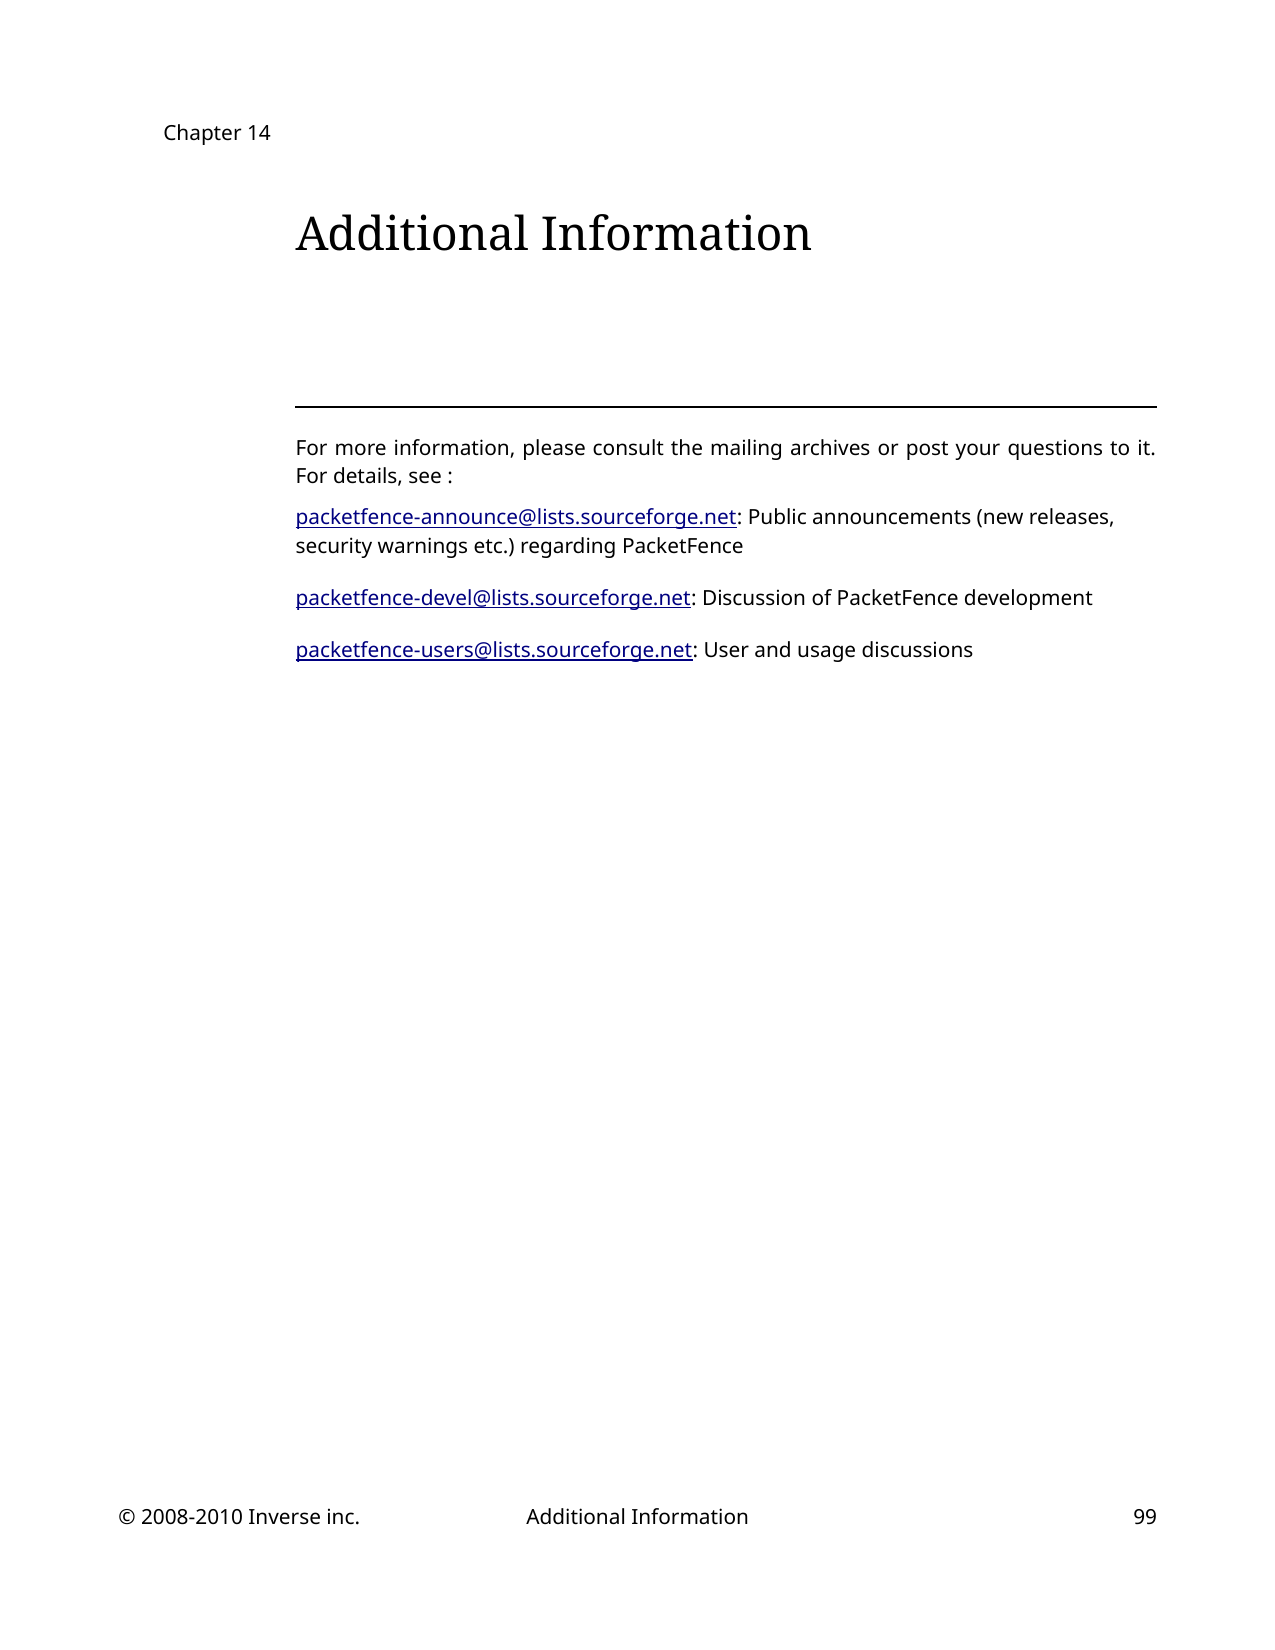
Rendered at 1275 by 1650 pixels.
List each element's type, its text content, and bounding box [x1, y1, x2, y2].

text packetfence-users@lists.sourceforge.net: User and usage discussions [295, 635, 1157, 663]
text packetfence-devel@lists.sourceforge.net: Discussion of PacketFence development [295, 583, 1157, 611]
text For more information, please consult the mailing archives or post your questions to it. For details, see : [295, 433, 1157, 490]
subtitle Additional Information [295, 201, 1157, 406]
text packetfence-announce@lists.sourceforge.net: Public announcements (new releases, security warnings etc.) regarding PacketFence [295, 502, 1157, 559]
